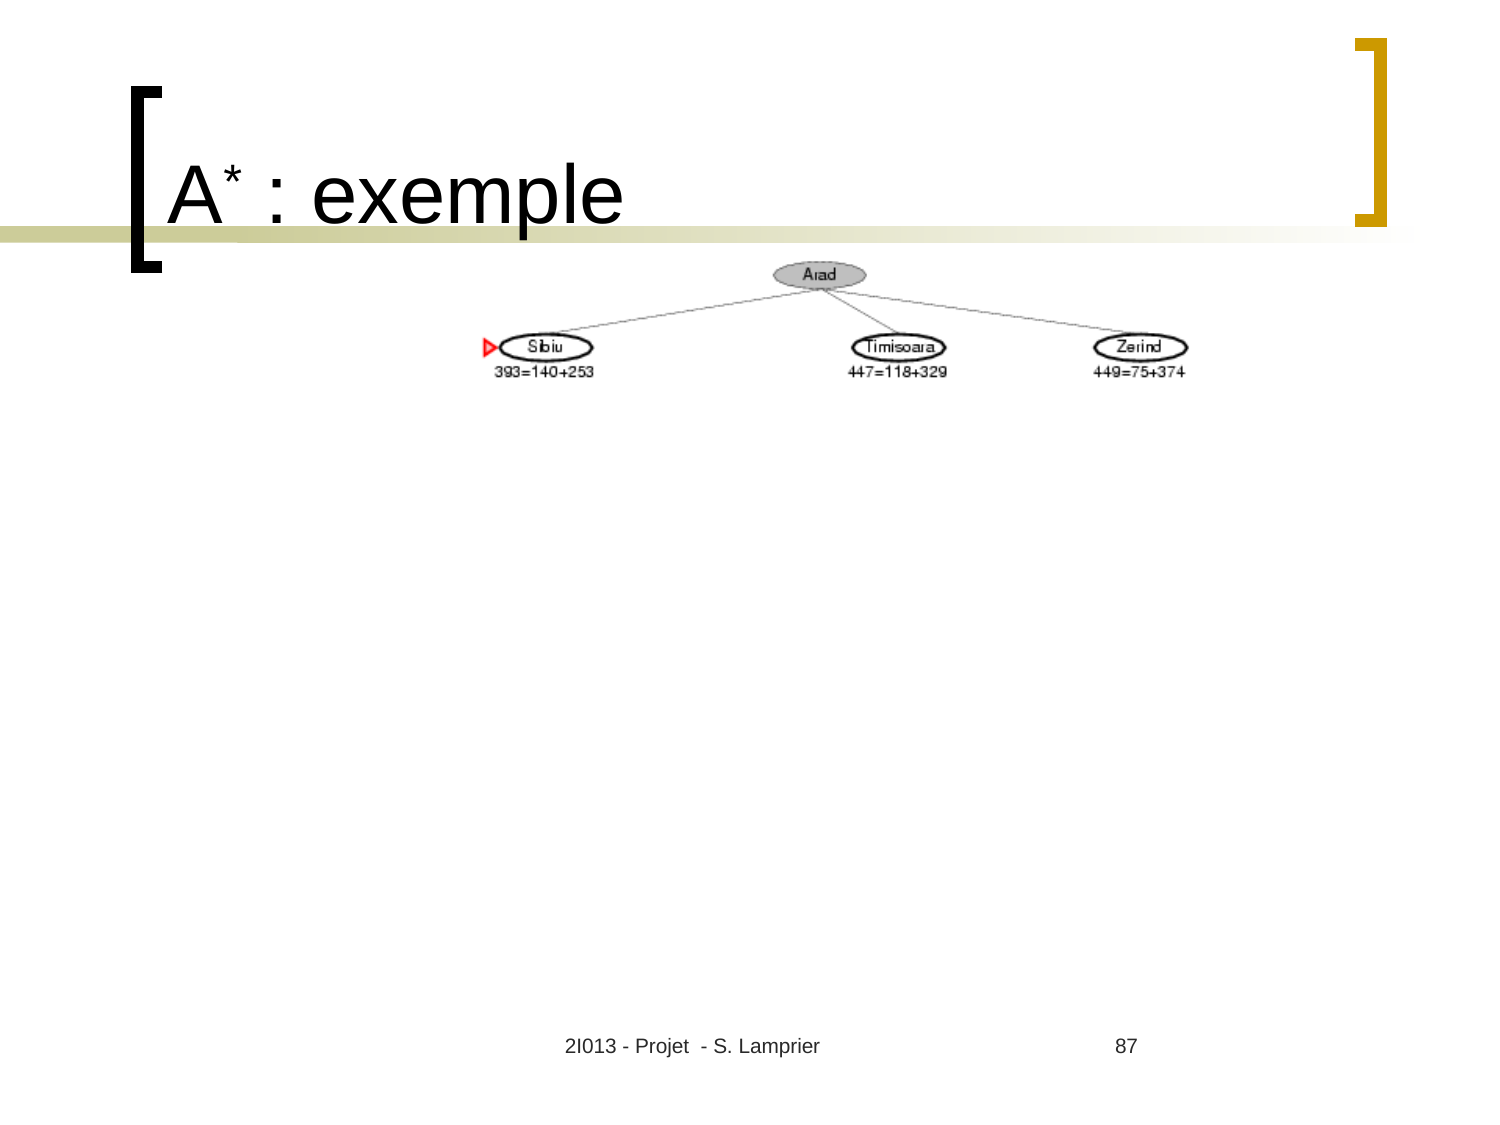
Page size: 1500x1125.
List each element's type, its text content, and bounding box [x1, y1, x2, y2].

picture [312, 249, 1200, 614]
slide_number [1100, 1025, 1413, 1100]
footer 2I013 - Projet - S. Lamprier [549, 1025, 1025, 1100]
title A* : exemple [152, 15, 1328, 248]
